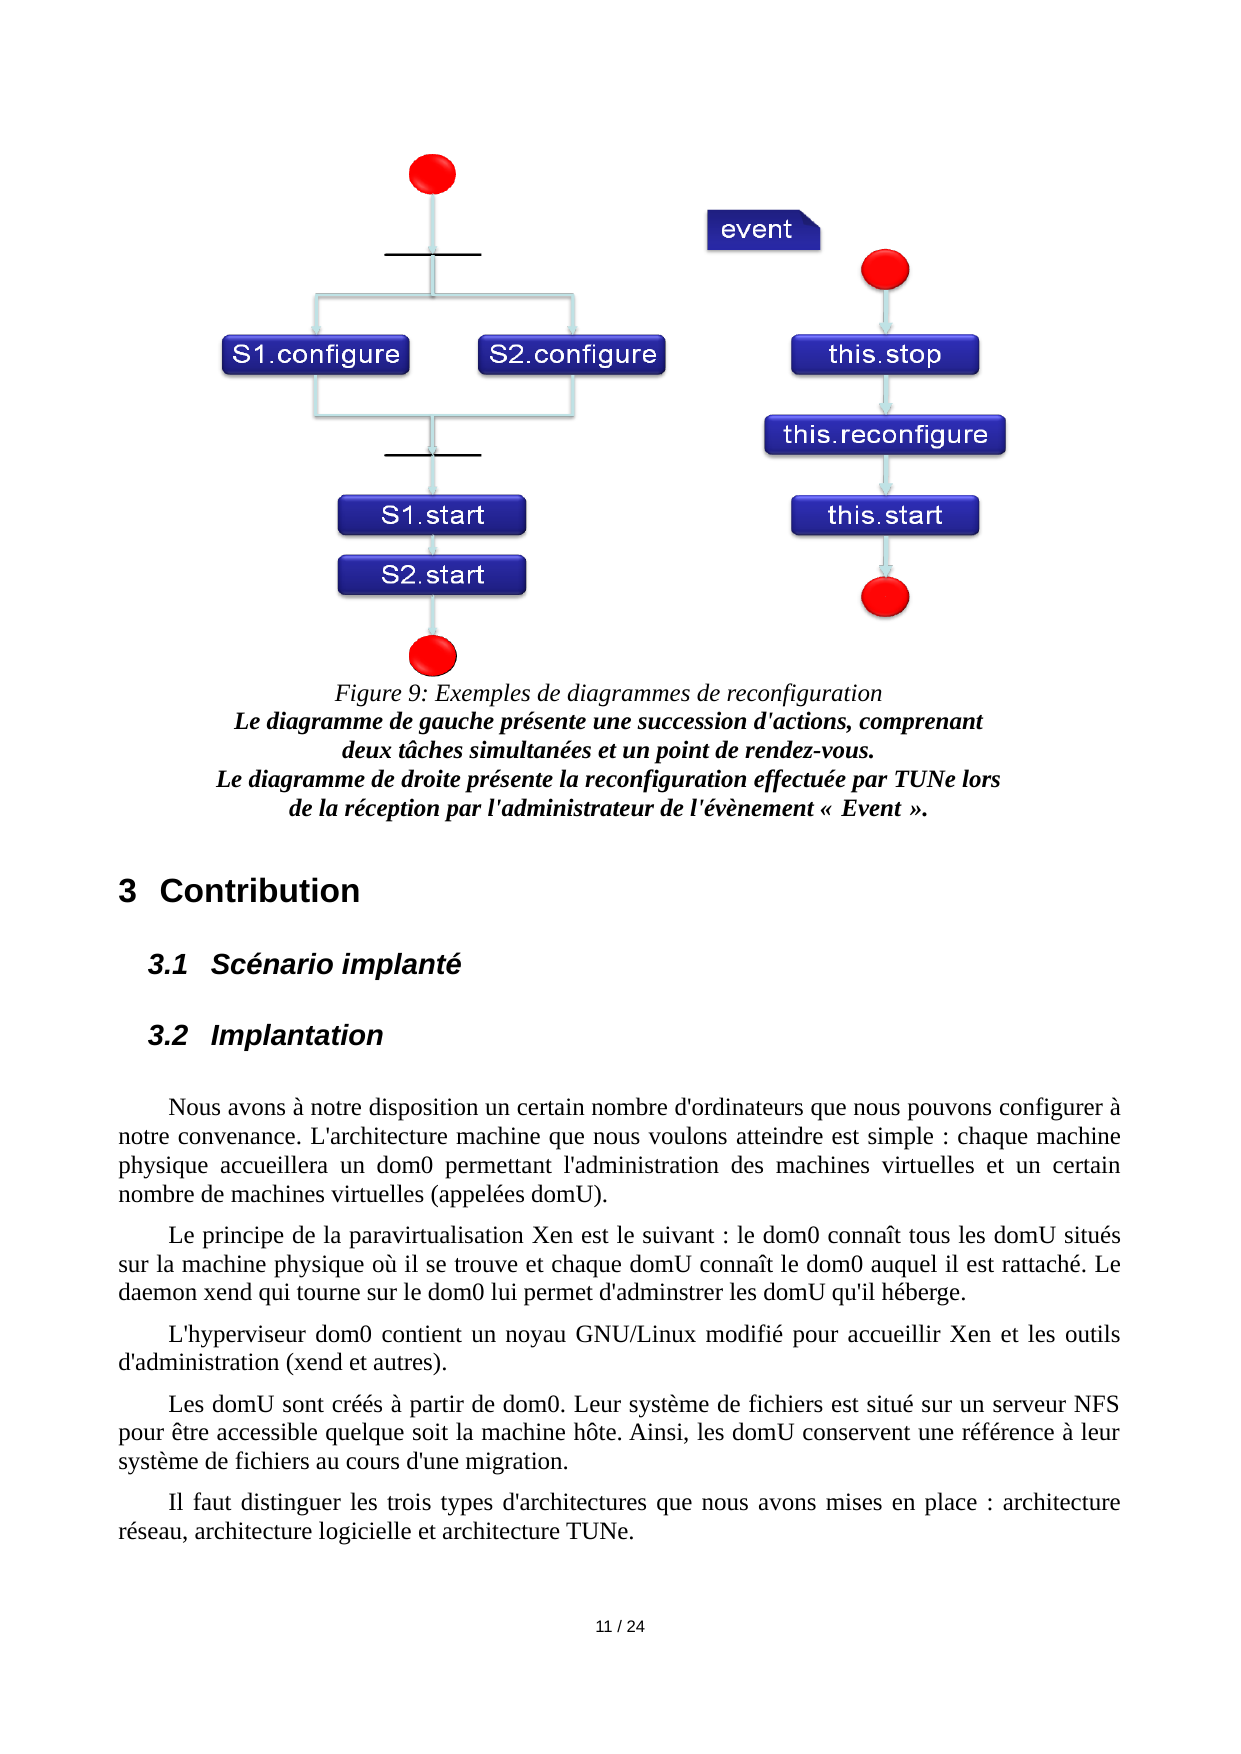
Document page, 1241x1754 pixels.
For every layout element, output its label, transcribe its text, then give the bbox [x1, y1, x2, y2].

text Nous avons à notre disposition un certain nombre d'ordinateurs que nous pouvons configurer à notre convenance. L'architecture machine que nous voulons atteindre est simple : chaque machine physique accueillera un dom0 permettant l'administration des machines virtuelles et un certain nombre de machines virtuelles (appelées domU). [118, 1092, 1122, 1207]
subtitle Implantation [148, 1018, 1122, 1051]
text Les domU sont créés à partir de dom0. Leur système de fichiers est situé sur un serveur NFS pour être accessible quelque soit la machine hôte. Ainsi, les domU conservent une référence à leur système de fichiers au cours d'une migration. [118, 1389, 1122, 1475]
text Il faut distinguer les trois types d'architectures que nous avons mises en place : architecture réseau, architecture logicielle et architecture TUNe. [118, 1487, 1122, 1545]
subtitle Contribution [118, 871, 1122, 909]
text Figure 9: Exemples de diagrammes de reconfiguration [206, 152, 1013, 706]
text Le principe de la paravirtualisation Xen est le suivant : le dom0 connaît tous les domU situés sur la machine physique où il se trouve et chaque domU connaît le dom0 auquel il est rattaché. Le daemon xend qui tourne sur le dom0 lui permet d'adminstrer les domU qu'il héberge. [118, 1220, 1122, 1306]
subtitle Scénario implanté [148, 947, 1122, 980]
text L'hyperviseur dom0 contient un noyau GNU/Linux modifié pour accueillir Xen et les outils d'administration (xend et autres). [118, 1319, 1122, 1376]
text Le diagramme de gauche présente une succession d'actions, comprenant deux tâches simultanées et un point de rendez-vous. Le diagramme de droite présente la reconfiguration effectuée par TUNe lors de la réception par l'administrateur de l'évènement « Event ». [206, 706, 1013, 821]
text [206, 140, 1013, 152]
